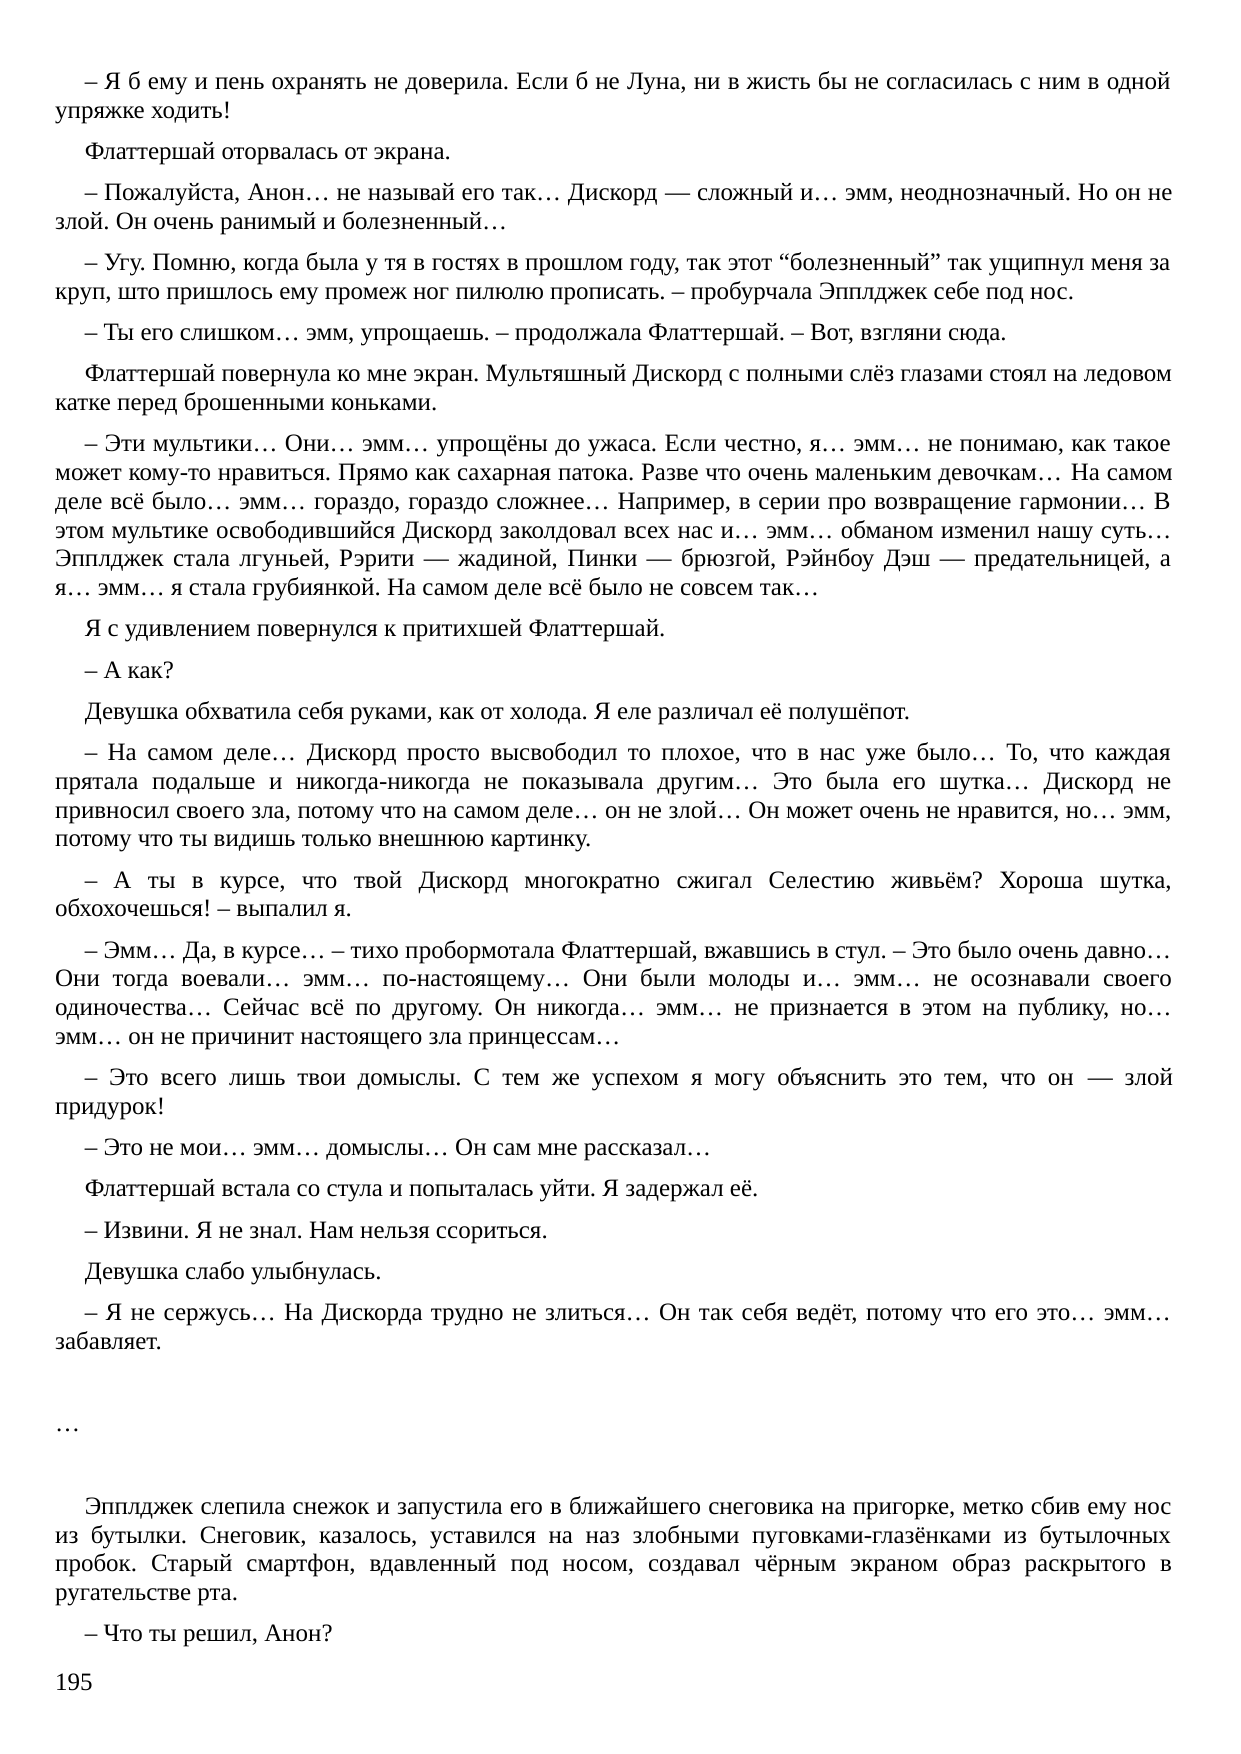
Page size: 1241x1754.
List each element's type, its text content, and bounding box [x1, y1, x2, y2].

text – Я не сержусь… На Дискорда трудно не злиться… Он так себя ведёт, потому что его это… эмм… забавляет. [55, 1297, 1173, 1355]
text – Что ты решил, Анон? [55, 1618, 1173, 1647]
text Я с удивлением повернулся к притихшей Флаттершай. [55, 613, 1173, 642]
text – Это не мои… эмм… домыслы… Он сам мне рассказал… [55, 1132, 1173, 1161]
text – Угу. Помню, когда была у тя в гостях в прошлом году, так этот “болезненный” так ущипнул меня за круп, што пришлось ему промеж ног пилюлю прописать. – пробурчала Эпплджек себе под нос. [55, 247, 1173, 305]
text – Я б ему и пень охранять не доверила. Если б не Луна, ни в жисть бы не согласилась с ним в одной упряжке ходить! [55, 66, 1173, 123]
text … [55, 1408, 1173, 1437]
text – Пожалуйста, Анон… не называй его так… Дискорд — сложный и… эмм, неоднозначный. Но он не злой. Он очень ранимый и болезненный… [55, 177, 1173, 235]
text – Извини. Я не знал. Нам нельзя ссориться. [55, 1215, 1173, 1243]
text Девушка обхватила себя руками, как от холода. Я еле различал её полушёпот. [55, 696, 1173, 725]
text Флаттершай оторвалась от экрана. [55, 136, 1173, 165]
text – А ты в курсе, что твой Дискорд многократно сжигал Селестию живьём? Хороша шутка, обхохочешься! – выпалил я. [55, 865, 1173, 922]
text Флаттершай встала со стула и попыталась уйти. Я задержал её. [55, 1173, 1173, 1202]
text – Ты его слишком… эмм, упрощаешь. – продолжала Флаттершай. – Вот, взгляни сюда. [55, 317, 1173, 346]
text – А как? [55, 655, 1173, 683]
text – Эти мультики… Они… эмм… упрощёны до ужаса. Если честно, я… эмм… не понимаю, как такое может кому-то нравиться. Прямо как сахарная патока. Разве что очень маленьким девочкам… На самом деле всё было… эмм… гораздо, гораздо сложнее… Например, в серии про возвращение гармонии… В этом мультике освободившийся Дискорд заколдовал всех нас и… эмм… обманом изменил нашу суть… Эпплджек стала лгуньей, Рэрити — жадиной, Пинки — брюзгой, Рэйнбоу Дэш — предательницей, а я… эмм… я стала грубиянкой. На самом деле всё было не совсем так… [55, 428, 1173, 601]
text Эпплджек слепила снежок и запустила его в ближайшего снеговика на пригорке, метко сбив ему нос из бутылки. Снеговик, казалось, уставился на наз злобными пуговками-глазёнками из бутылочных пробок. Старый смартфон, вдавленный под носом, создавал чёрным экраном образ раскрытого в ругательстве рта. [55, 1491, 1173, 1606]
text – Это всего лишь твои домыслы. С тем же успехом я могу объяснить это тем, что он — злой придурок! [55, 1062, 1173, 1120]
text Девушка слабо улыбнулась. [55, 1256, 1173, 1285]
text – Эмм… Да, в курсе… – тихо пробормотала Флаттершай, вжавшись в стул. – Это было очень давно… Они тогда воевали… эмм… по-настоящему… Они были молоды и… эмм… не осознавали своего одиночества… Сейчас всё по другому. Он никогда… эмм… не признается в этом на публику, но… эмм… он не причинит настоящего зла принцессам… [55, 935, 1173, 1050]
text Флаттершай повернула ко мне экран. Мультяшный Дискорд с полными слёз глазами стоял на ледовом катке перед брошенными коньками. [55, 358, 1173, 416]
text – На самом деле… Дискорд просто высвободил то плохое, что в нас уже было… То, что каждая прятала подальше и никогда-никогда не показывала другим… Это была его шутка… Дискорд не привносил своего зла, потому что на самом деле… он не злой… Он может очень не нравится, но… эмм, потому что ты видишь только внешнюю картинку. [55, 737, 1173, 852]
